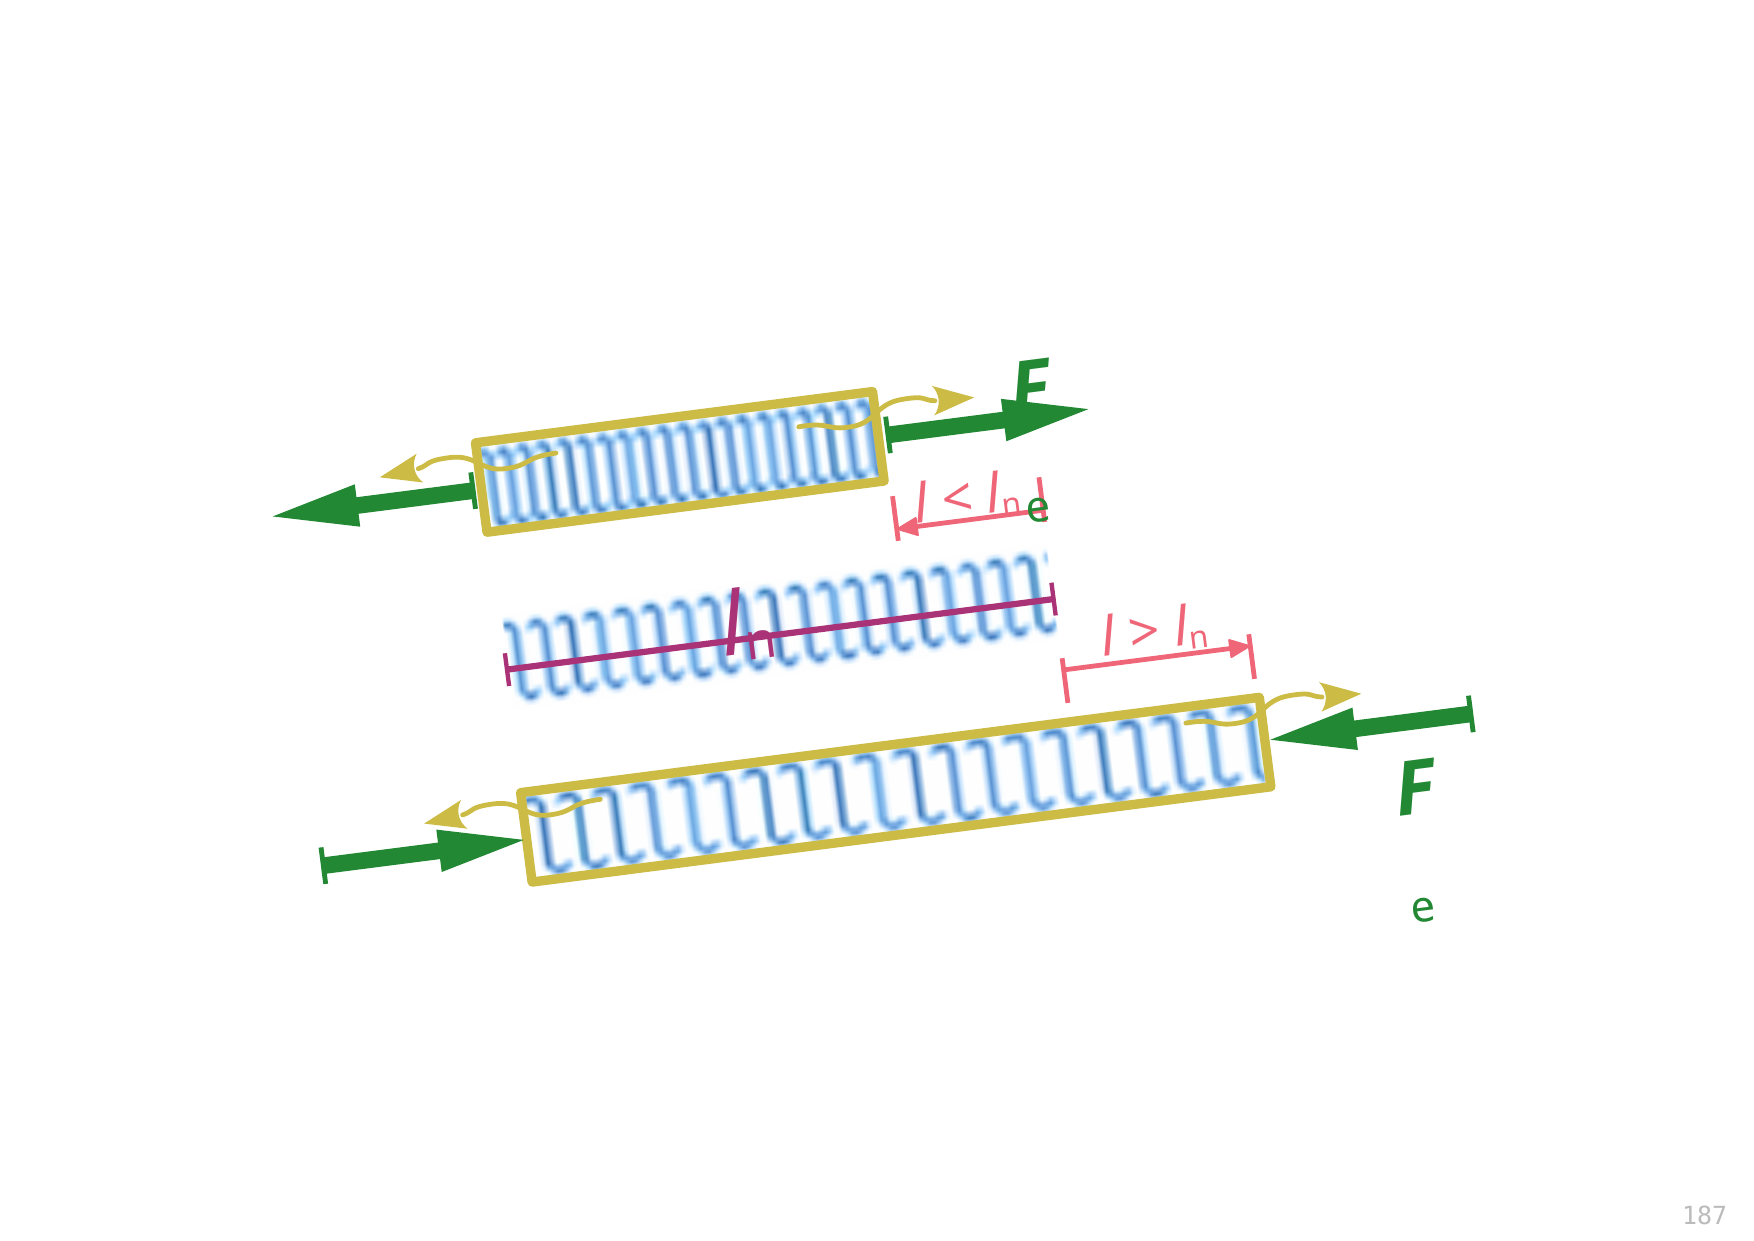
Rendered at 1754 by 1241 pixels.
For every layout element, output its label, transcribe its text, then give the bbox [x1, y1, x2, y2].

text_box Fe [1373, 724, 1476, 821]
picture [814, 544, 1052, 625]
text_box ln [664, 531, 823, 661]
picture [527, 703, 1265, 876]
picture [481, 398, 878, 526]
picture [501, 592, 676, 666]
picture [510, 603, 1059, 710]
text_box Fe [987, 319, 1091, 412]
